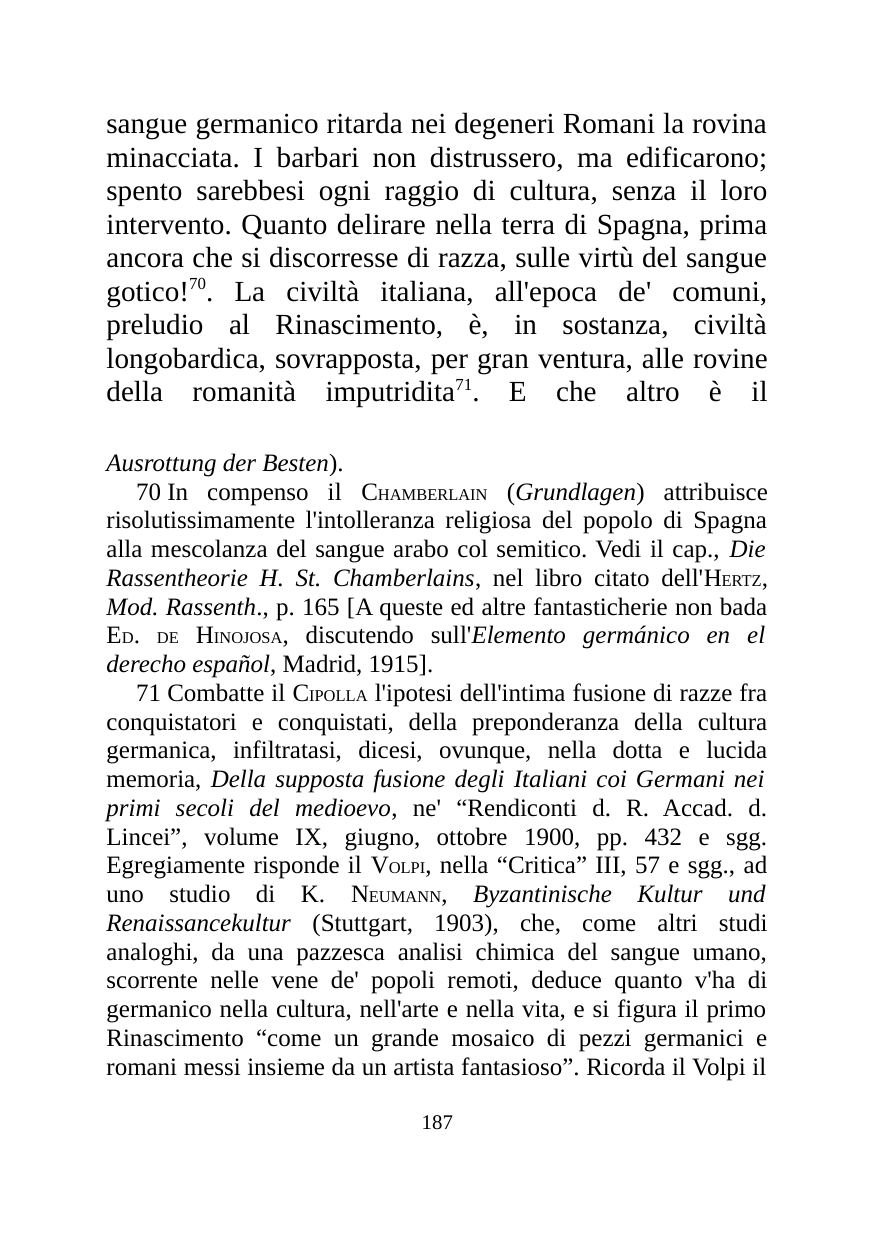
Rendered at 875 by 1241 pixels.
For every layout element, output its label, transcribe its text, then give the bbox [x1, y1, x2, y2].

text In compenso il Chamberlain (Grundlagen) attribuisce risolutissimamente l'intolleranza religiosa del popolo di Spagna alla mescolanza del sangue arabo col semitico. Vedi il cap., Die Rassentheorie H. St. Chamberlains, nel libro citato dell'Hertz, Mod. Rassenth., p. 165 [A queste ed altre fantasticherie non bada Ed. de Hinojosa, discutendo sull'Elemento germánico en el derecho español, Madrid, 1915]. [106, 477, 768, 678]
text sangue germanico ritarda nei degeneri Romani la rovina minacciata. I barbari non distrussero, ma edificarono; spento sarebbesi ogni raggio di cultura, senza il loro intervento. Quanto delirare nella terra di Spagna, prima ancora che si discorresse di razza, sulle virtù del sangue gotico!. La civiltà italiana, all'epoca de' comuni, preludio al Rinascimento, è, in sostanza, civiltà longobardica, sovrapposta, per gran ventura, alle rovine della romanità imputridita. E che altro è il [106, 106, 768, 408]
text Combatte il Cipolla l'ipotesi dell'intima fusione di razze fra conquistatori e conquistati, della preponderanza della cultura germanica, infiltratasi, dicesi, ovunque, nella dotta e lucida memoria, Della supposta fusione degli Italiani coi Germani nei primi secoli del medioevo, ne' “Rendiconti d. R. Accad. d. Lincei”, volume IX, giugno, ottobre 1900, pp. 432 e sgg. Egregiamente risponde il Volpi, nella “Critica” III, 57 e sgg., ad uno studio di K. Neumann, Byzantinische Kultur und Renaissancekultur (Stuttgart, 1903), che, come altri studi analoghi, da una pazzesca analisi chimica del sangue umano, scorrente nelle vene de' popoli remoti, deduce quanto v'ha di germanico nella cultura, nell'arte e nella vita, e si figura il primo Rinascimento “come un grande mosaico di pezzi germanici e romani messi insieme da un artista fantasioso”. Ricorda il Volpi il [106, 678, 768, 1080]
text Ausrottung der Besten). [106, 448, 768, 477]
